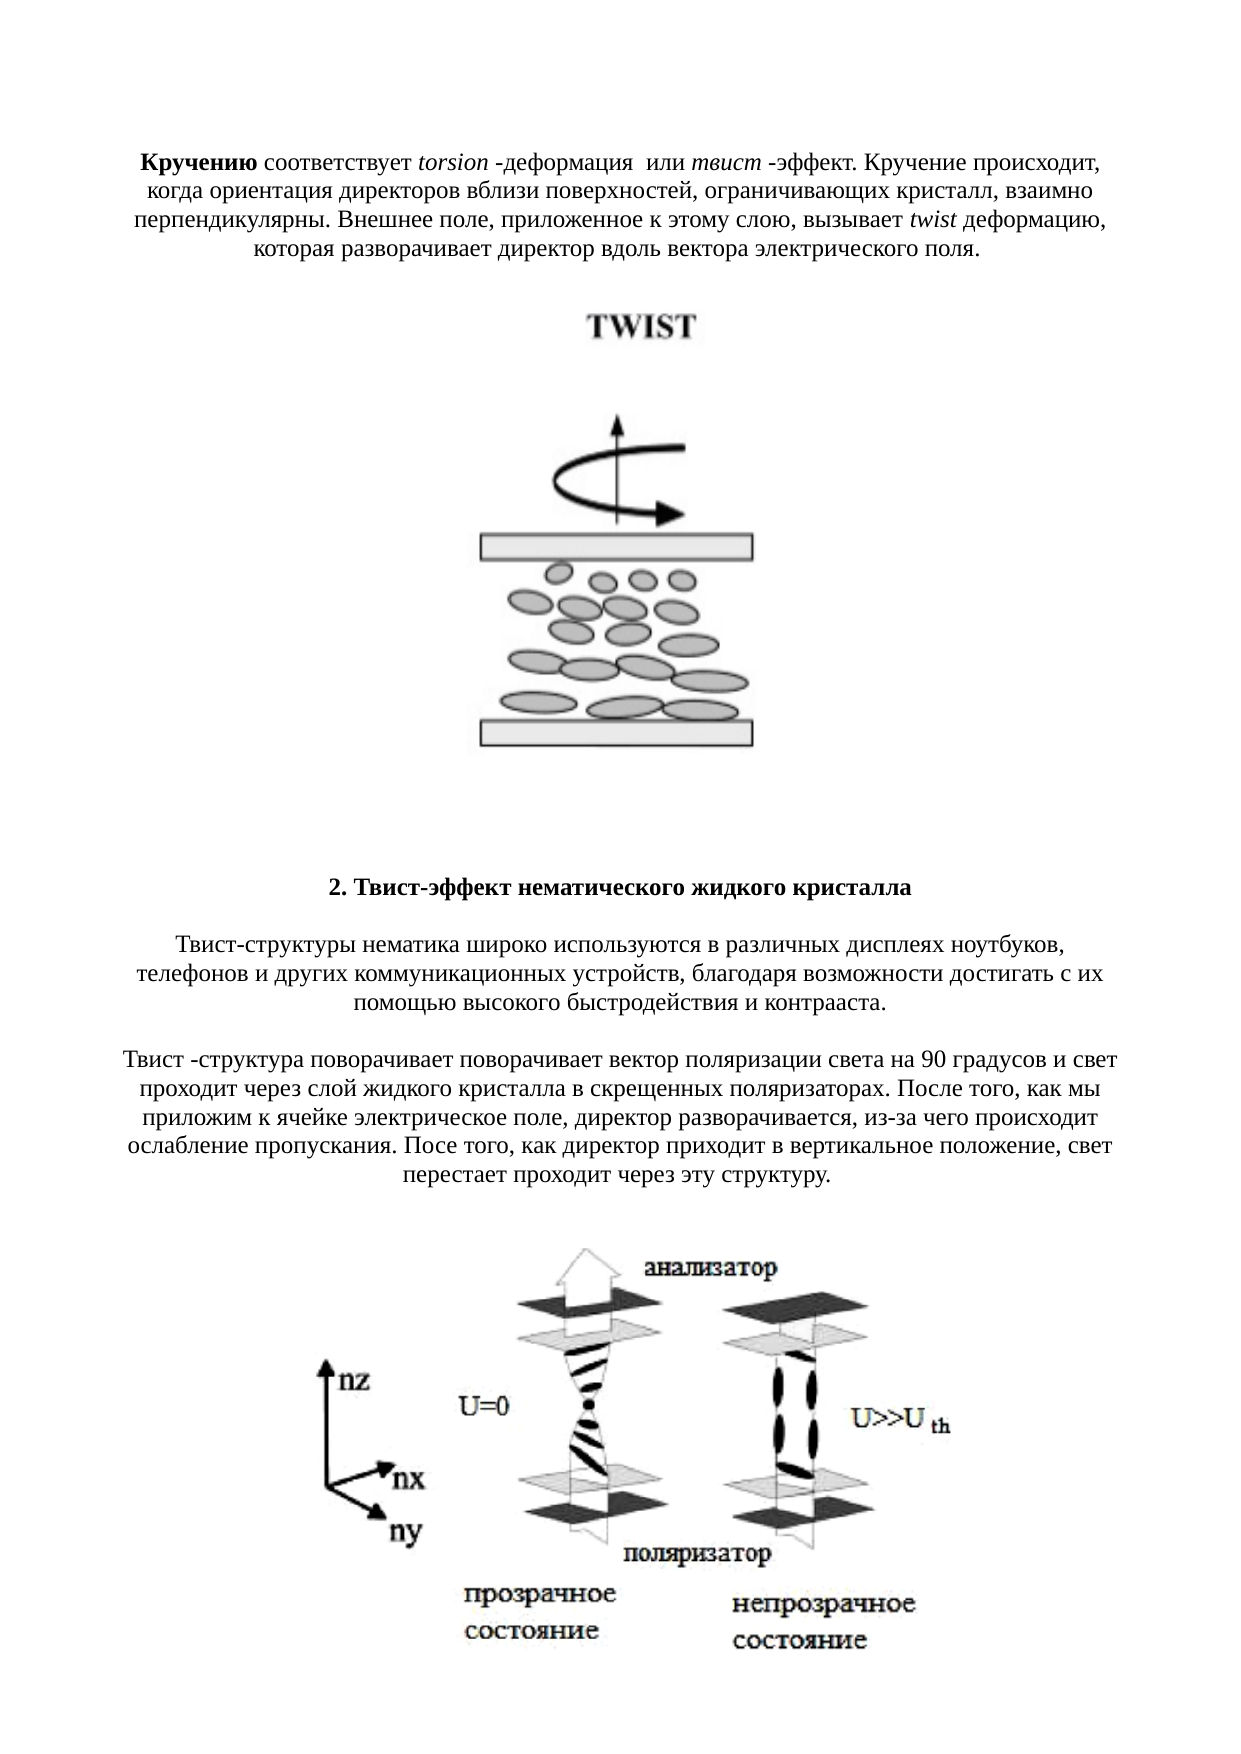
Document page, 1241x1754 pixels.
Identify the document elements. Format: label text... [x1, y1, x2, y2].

text Кручению соответствует torsion -деформация или твист -эффект. Кручение происходит, когда ориентация директоров вблизи поверхностей, ограничивающих кристалл, взаимно перпендикулярны. Внешнее поле, приложенное к этому слою, вызывает twist деформацию, которая разворачивает директор вдоль вектора электрического поля. [118, 147, 1122, 262]
text Твист -структура поворачивает поворачивает вектор поляризации света на 90 градусов и свет проходит через слой жидкого кристалла в скрещенных поляризаторах. После того, как мы приложим к ячейке электрическое поле, директор разворачивается, из-за чего происходит ослабление пропускания. Посе того, как директор приходит в вертикальное положение, свет перестает проходит через эту структуру. [118, 1044, 1122, 1188]
picture [613, 294, 810, 786]
picture [297, 1248, 975, 1659]
text 2. Твист-эффект нематического жидкого кристалла [118, 872, 1122, 901]
text Твист-структуры нематика широко используются в различных дисплеях ноутбуков, телефонов и других коммуникационных устройств, благодаря возможности достигать с их помощью высокого быстродействия и контрааста. [118, 929, 1122, 1016]
